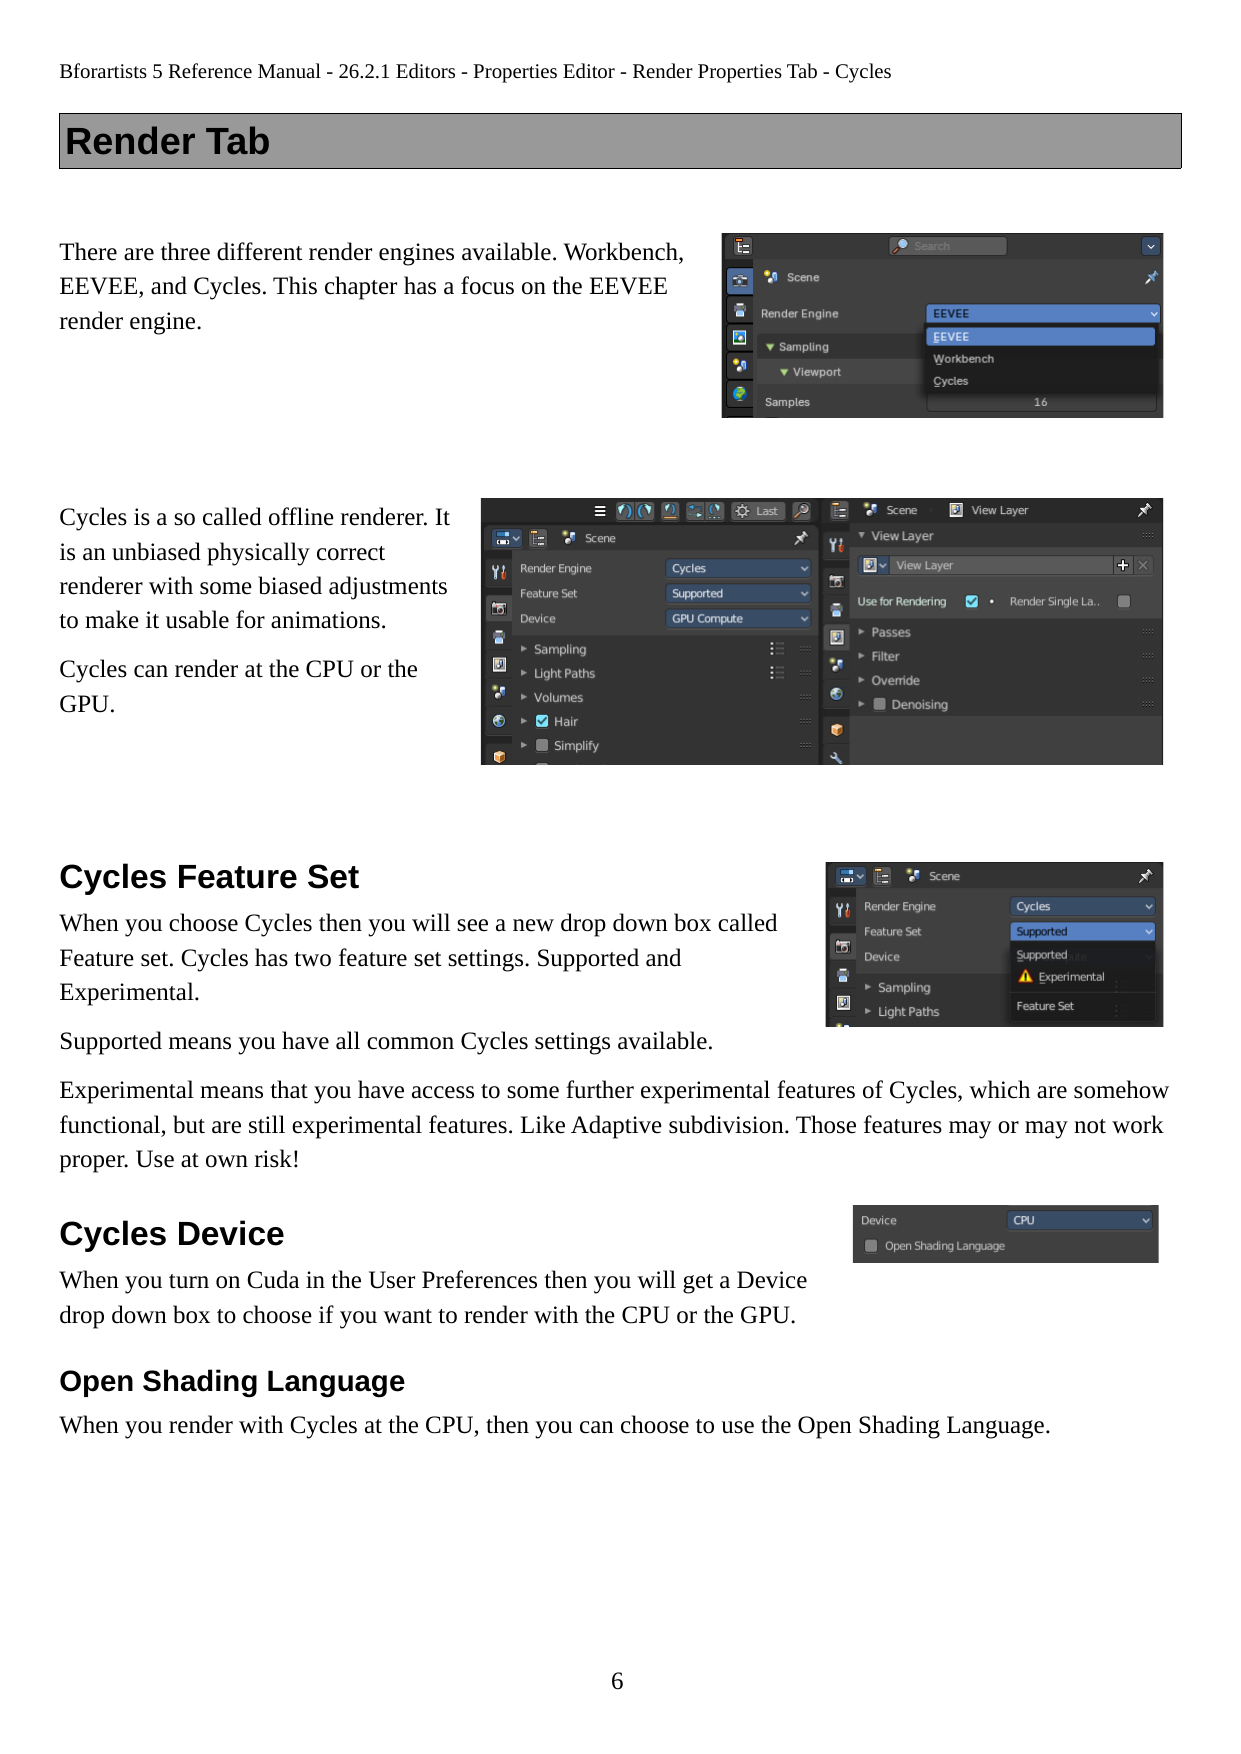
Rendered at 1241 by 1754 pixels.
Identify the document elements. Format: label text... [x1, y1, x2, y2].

subtitle [1159, 1214, 1181, 1253]
table_header Render Tab [60, 114, 1181, 168]
subtitle Open Shading Language [59, 1363, 1181, 1397]
text Cycles is a so called offline renderer. It is an unbiased physically correct renderer with some biased adjustments to make it usable for animations. [59, 502, 480, 634]
picture [480, 498, 1164, 765]
text Experimental means that you have access to some further experimental features of Cycles, which are somehow functional, but are still experimental features. Like Adaptive subdivision. Those features may or may not work proper. Use at own risk! [59, 1075, 1181, 1173]
subtitle Cycles Device [59, 1214, 852, 1253]
text When you choose Cycles then you will see a new drop down box called Feature set. Cycles has two feature set settings. Supported and Experimental. [59, 908, 825, 1006]
text Cycles can render at the CPU or the GPU. [59, 654, 480, 718]
text When you render with Cycles at the CPU, then you can choose to use the Open Shading Language. [59, 1410, 1181, 1438]
text There are three different render engines available. Workbench, EEVEE, and Cycles. This chapter has a focus on the EEVEE render engine. [59, 237, 721, 334]
subtitle Cycles Feature Set [59, 857, 1181, 896]
text [1164, 654, 1181, 718]
text When you turn on Cuda in the User Preferences then you will get a Device drop down box to choose if you want to render with the CPU or the GPU. [59, 1265, 1181, 1328]
picture [721, 233, 1164, 418]
picture [825, 862, 1164, 1027]
text Supported means you have all common Cycles settings available. [59, 1026, 1181, 1055]
picture [852, 1205, 1159, 1263]
